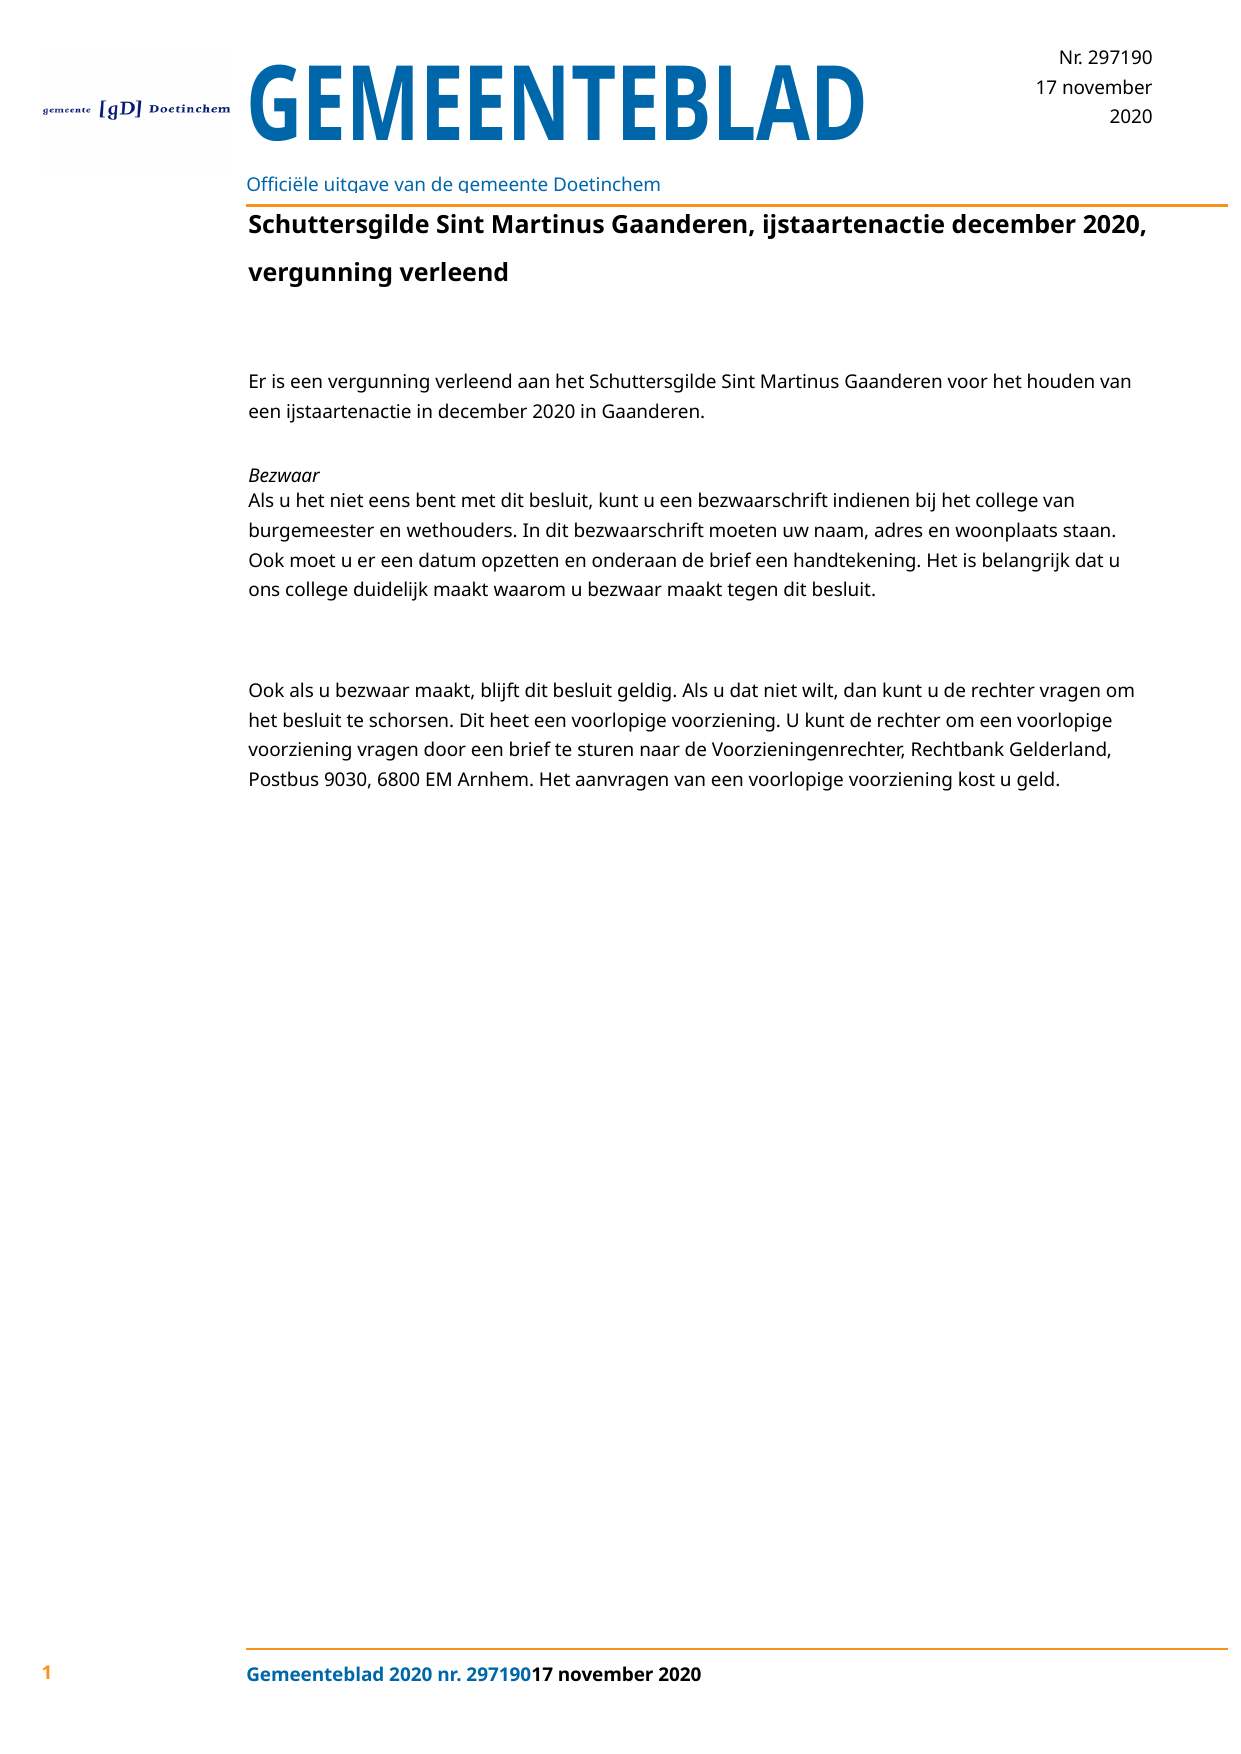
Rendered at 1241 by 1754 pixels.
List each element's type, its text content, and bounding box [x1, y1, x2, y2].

text Schuttersgilde Sint Martinus Gaanderen, ijstaartenactie december 2020, vergunning verleend [248, 207, 1152, 288]
text Ook als u bezwaar maakt, blijft dit besluit geldig. Als u dat niet wilt, dan kunt u de rechter vragen om het besluit te schorsen. Dit heet een voorlopige voorziening. U kunt de rechter om een voorlopige voorziening vragen door een brief te sturen naar de Voorzieningenrechter, Rechtbank Gelderland, Postbus 9030, 6800 EM Arnhem. Het aanvragen van een voorlopige voorziening kost u geld. [248, 677, 1152, 792]
text Als u het niet eens bent met dit besluit, kunt u een bezwaarschrift indienen bij het college van burgemeester en wethouders. In dit bezwaarschrift moeten uw naam, adres en woonplaats staan. Ook moet u er een datum opzetten en onderaan de brief een handtekening. Het is belangrijk dat u ons college duidelijk maakt waarom u bezwaar maakt tegen dit besluit. [248, 488, 1152, 602]
text Er is een vergunning verleend aan het Schuttersgilde Sint Martinus Gaanderen voor het houden van een ijstaartenactie in december 2020 in Gaanderen. [248, 368, 1152, 424]
text Bezwaar [248, 462, 1152, 488]
picture [41, 47, 231, 172]
